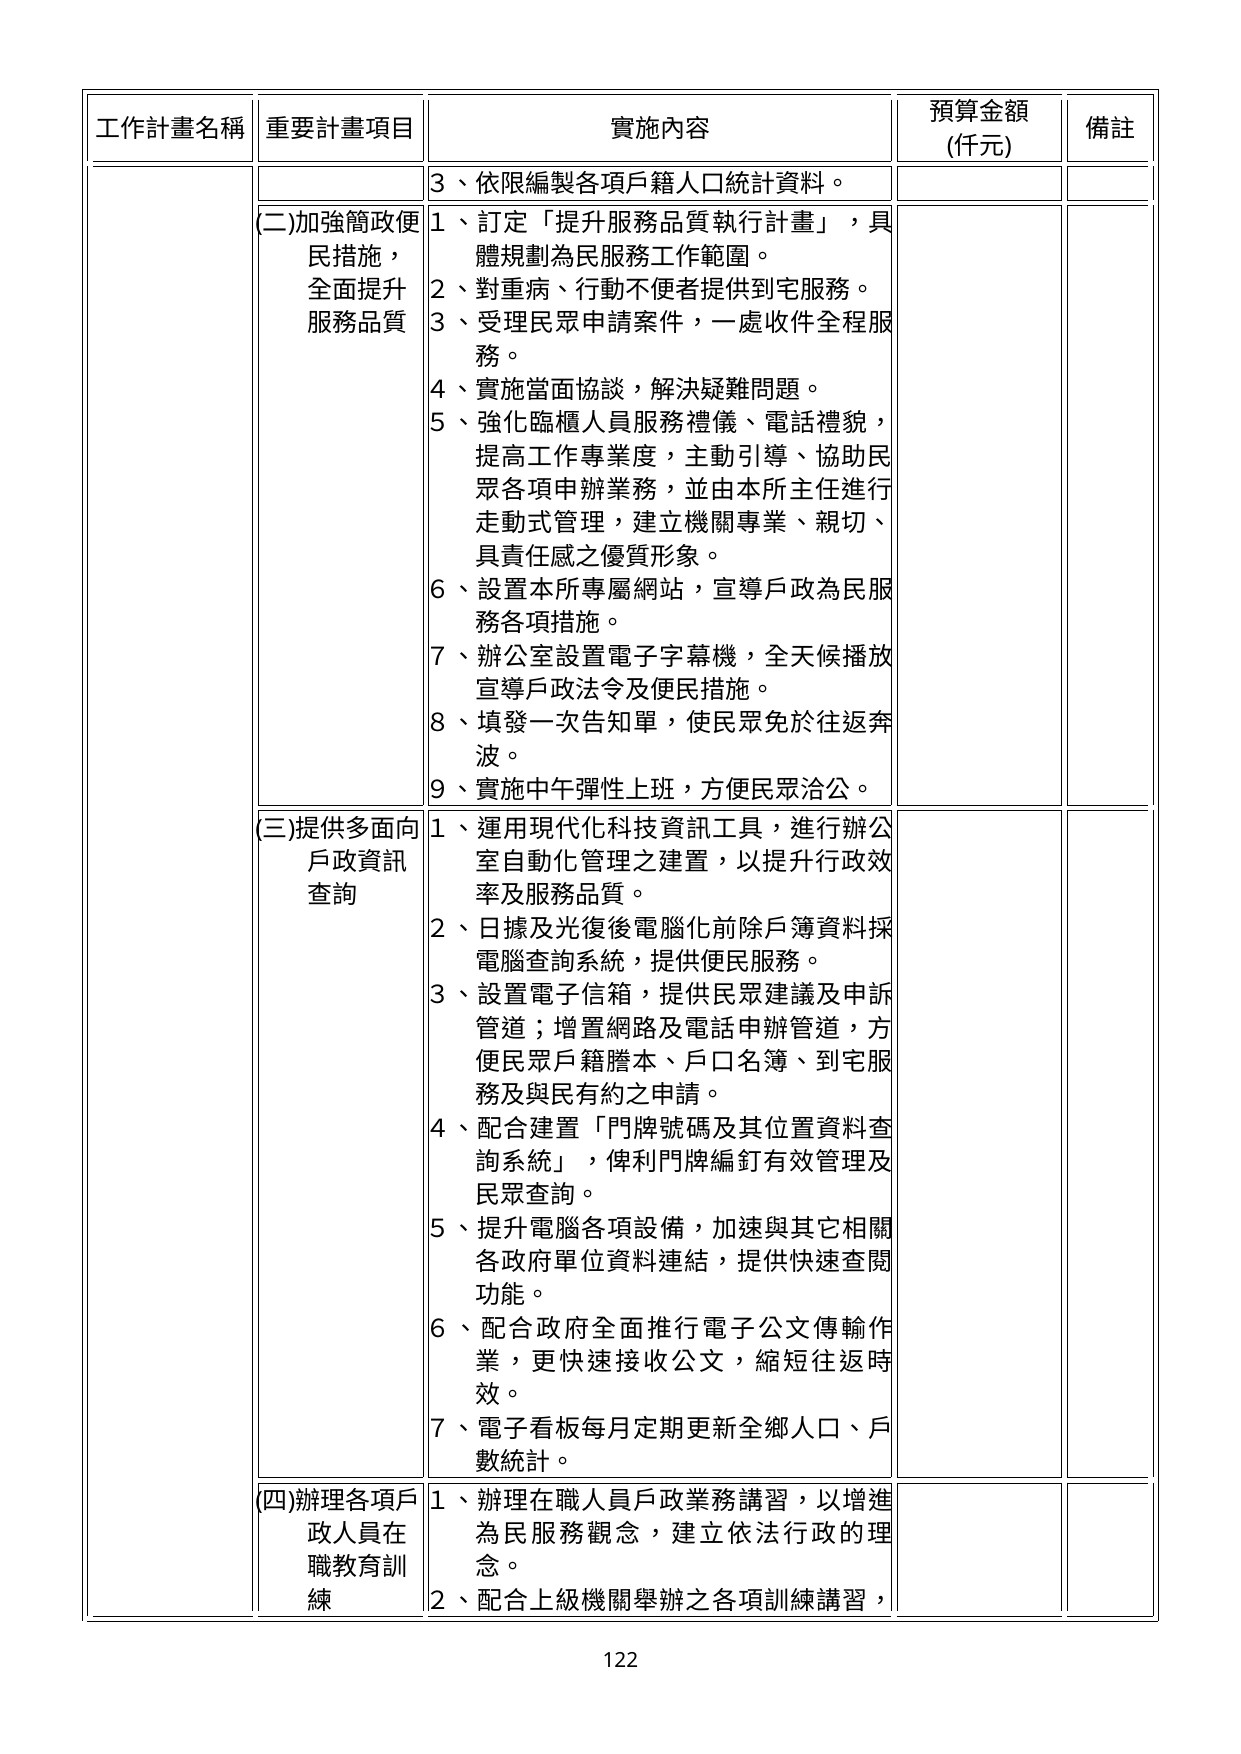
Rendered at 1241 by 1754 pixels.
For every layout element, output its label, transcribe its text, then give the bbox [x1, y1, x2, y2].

table_header 工作計畫名稱 [85, 90, 255, 161]
table_cell [898, 811, 1061, 1477]
table_cell [894, 805, 1064, 1477]
table_cell ３、依限編製各項戶籍人口統計資料。 [425, 161, 894, 199]
table_cell １、訂定「提升服務品質執行計畫」，具體規劃為民服務工作範圍。 ２、對重病、行動不便者提供到宅服務。 ３、受理民眾申請案件，一處收件全程服務。 ４、實施當面協談，解決疑難問題。 ５、強化臨櫃人員服務禮儀、電話禮貌，提高工作專業度，主動引導、協助民眾各項申辦業務，並由本所主任進行走動式管理，建立機關專業、親切、具責任感之優質形象。 ６、設置本所專屬網站，宣導戶政為民服務各項措施。 ７、辦公室設置電子字幕機，全天候播放宣導戶政法令及便民措施。 ８、填發一次告知單，使民眾免於往返奔波。 ９、實施中午彈性上班，方便民眾洽公。 [425, 200, 894, 805]
table_cell [255, 161, 425, 199]
table_cell [894, 200, 1064, 805]
table_header 實施內容 [425, 90, 894, 161]
table_cell [1064, 161, 1156, 199]
table_cell (二)加強簡政便民措施，全面提升服務品質 [255, 200, 425, 805]
table_cell (四)辦理各項戶政人員在職教育訓練 [255, 1477, 425, 1616]
table_cell [85, 161, 255, 1616]
table_cell [894, 1477, 1064, 1616]
table_cell １、辦理在職人員戶政業務講習，以增進為民服務觀念，建立依法行政的理念。 ２、配合上級機關舉辦之各項訓練講習， [425, 1477, 894, 1616]
table_cell (三)提供多面向戶政資訊查詢 [255, 805, 425, 1477]
table_cell [898, 206, 1061, 805]
table_header 重要計畫項目 [255, 90, 425, 161]
table_cell [894, 161, 1064, 199]
table_cell １、運用現代化科技資訊工具，進行辦公室自動化管理之建置，以提升行政效率及服務品質。 ２、日據及光復後電腦化前除戶簿資料採電腦查詢系統，提供便民服務。 ３、設置電子信箱，提供民眾建議及申訴管道；增置網路及電話申辦管道，方便民眾戶籍謄本、戶口名簿、到宅服務及與民有約之申請。 ４、配合建置「門牌號碼及其位置資料查詢系統」，俾利門牌編釘有效管理及民眾查詢。 ５、提升電腦各項設備，加速與其它相關各政府單位資料連結，提供快速查閱功能。 ６、配合政府全面推行電子公文傳輸作業，更快速接收公文，縮短往返時效。 ７、電子看板每月定期更新全鄉人口、戶數統計。 [425, 805, 894, 1477]
table_cell [1064, 805, 1156, 1477]
table_cell [1064, 1477, 1156, 1616]
table_header 備註 [1064, 90, 1156, 161]
table_cell [1064, 200, 1156, 805]
table_header 預算金額 (仟元) [894, 90, 1064, 161]
